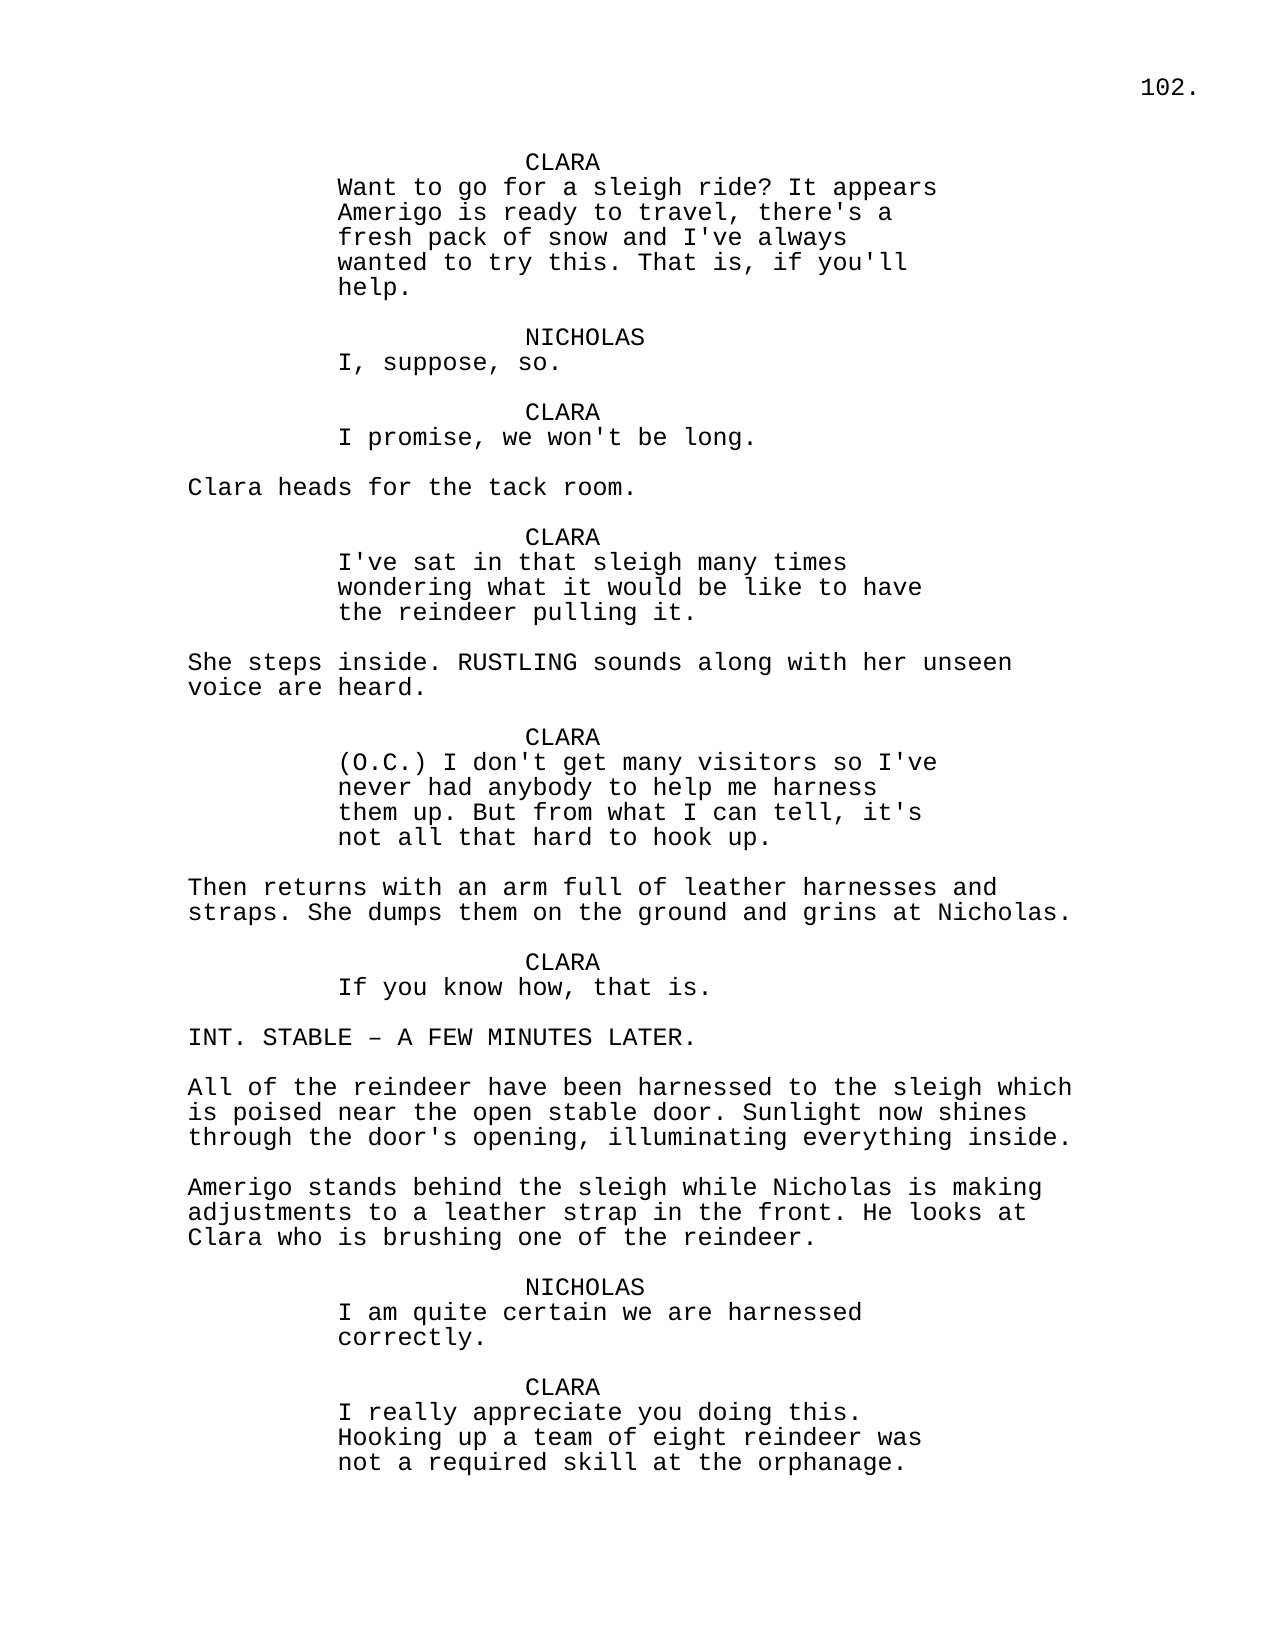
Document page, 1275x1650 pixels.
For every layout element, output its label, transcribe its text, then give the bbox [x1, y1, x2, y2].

text She steps inside. RUSTLING sounds along with her unseen voice are heard. [187, 650, 1087, 700]
subtitle Int. Stable – A Few Minutes Later. [187, 1025, 1087, 1050]
text Nicholas [525, 1275, 1087, 1300]
text Clara [525, 400, 1087, 425]
text If you know how, that is. [337, 975, 937, 1000]
text Amerigo stands behind the sleigh while Nicholas is making adjustments to a leather strap in the front. He looks at Clara who is brushing one of the reindeer. [187, 1175, 1087, 1250]
text I am quite certain we are harnessed correctly. [337, 1300, 937, 1350]
text Clara heads for the tack room. [187, 475, 1087, 500]
text I've sat in that sleigh many times wondering what it would be like to have the reindeer pulling it. [337, 550, 937, 625]
text Clara [525, 950, 1087, 975]
text All of the reindeer have been harnessed to the sleigh which is poised near the open stable door. Sunlight now shines through the door's opening, illuminating everything inside. [187, 1075, 1087, 1150]
text I, suppose, so. [337, 350, 937, 375]
text (O.C.) I don't get many visitors so I've never had anybody to help me harness them up. But from what I can tell, it's not all that hard to hook up. [337, 750, 937, 850]
text Clara [525, 725, 1087, 750]
text I promise, we won't be long. [337, 425, 937, 450]
text Clara [525, 525, 1087, 550]
text I really appreciate you doing this. Hooking up a team of eight reindeer was not a required skill at the orphanage. [337, 1400, 937, 1475]
text Clara [525, 1375, 1087, 1400]
text Clara [525, 150, 1087, 175]
text Want to go for a sleigh ride? It appears Amerigo is ready to travel, there's a fresh pack of snow and I've always wanted to try this. That is, if you'll help. [337, 175, 937, 300]
text Nicholas [525, 325, 1087, 350]
text Then returns with an arm full of leather harnesses and straps. She dumps them on the ground and grins at Nicholas. [187, 875, 1087, 925]
